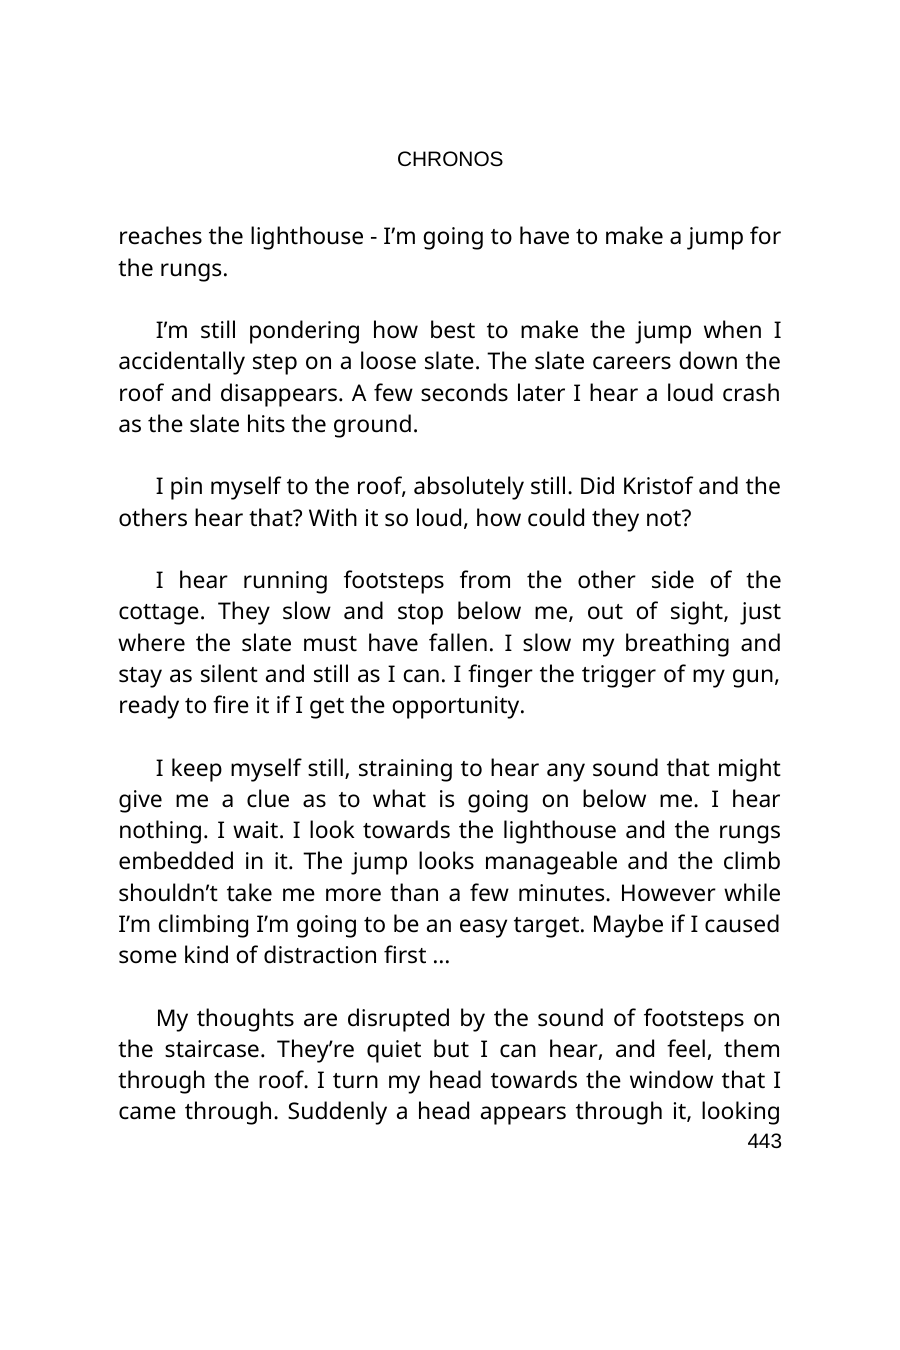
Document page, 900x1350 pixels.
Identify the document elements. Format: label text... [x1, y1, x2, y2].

text reaches the lighthouse - I’m going to have to make a jump for the rungs. [118, 220, 782, 283]
text I pin myself to the roof, absolutely still. Did Kristof and the others hear that? With it so loud, how could they not? [118, 470, 782, 533]
text My thoughts are disrupted by the sound of footsteps on the staircase. They’re quiet but I can hear, and feel, them through the roof. I turn my head towards the window that I came through. Suddenly a head appears through it, looking [118, 1001, 782, 1126]
text I hear running footsteps from the other side of the cottage. They slow and stop below me, out of sight, just where the slate must have fallen. I slow my breathing and stay as silent and still as I can. I finger the trigger of my gun, ready to fire it if I get the opportunity. [118, 564, 782, 720]
text I keep myself still, straining to hear any sound that might give me a clue as to what is going on below me. I hear nothing. I wait. I look towards the lighthouse and the rungs embedded in it. The jump looks manageable and the climb shouldn’t take me more than a few minutes. However while I’m climbing I’m going to be an easy target. Maybe if I caused some kind of distraction first … [118, 751, 782, 970]
text I’m still pondering how best to make the jump when I accidentally step on a loose slate. The slate careers down the roof and disappears. A few seconds later I hear a loud crash as the slate hits the ground. [118, 314, 782, 439]
